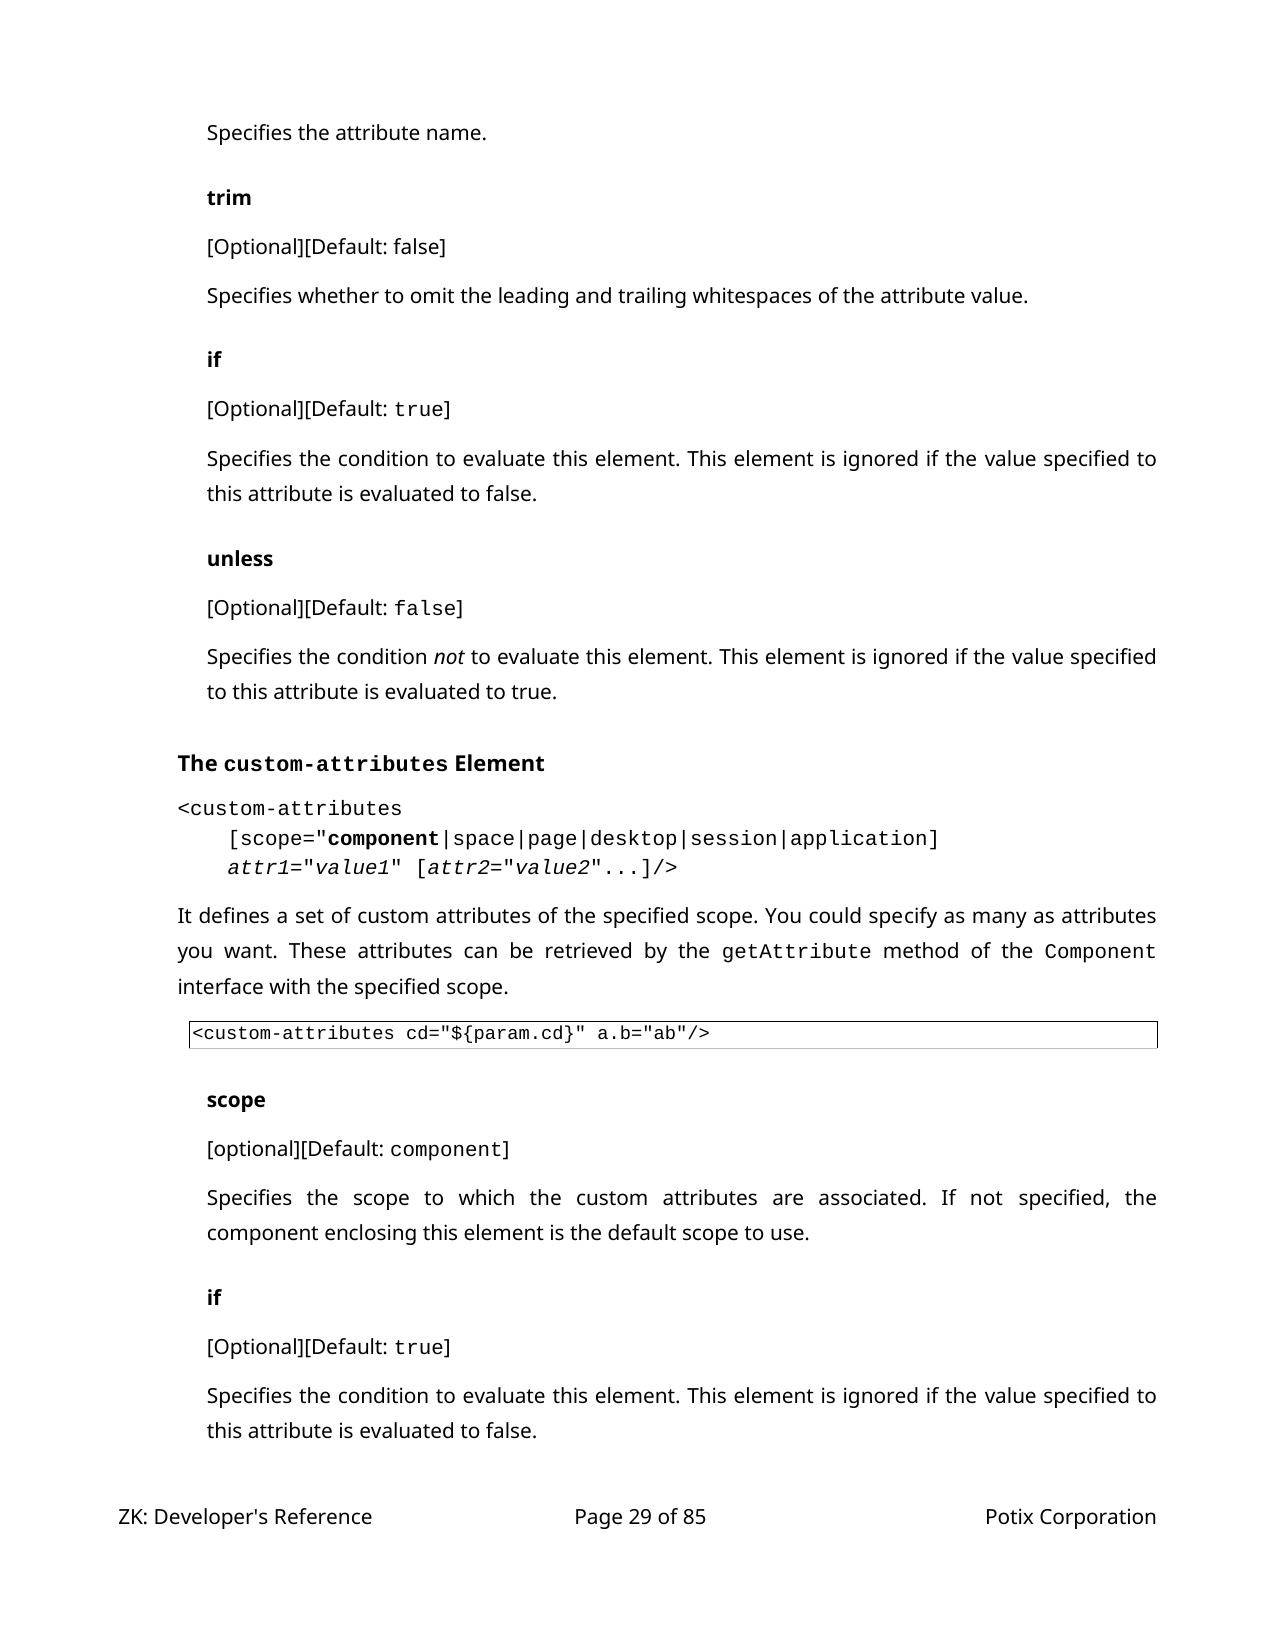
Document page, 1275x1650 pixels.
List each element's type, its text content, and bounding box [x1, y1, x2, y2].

text It defines a set of custom attributes of the specified scope. You could specify as many as attributes you want. These attributes can be retrieved by the getAttribute method of the Component interface with the specified scope. [177, 901, 1157, 1000]
subtitle trim [207, 183, 1157, 211]
text Specifies the condition to evaluate this element. This element is ignored if the value specified to this attribute is evaluated to false. [207, 1381, 1157, 1444]
text [Optional][Default: true] [207, 1332, 1157, 1360]
text <custom-attributes cd="${param.cd}" a.b="ab"/> [190, 1022, 1157, 1048]
text [optional][Default: component] [207, 1134, 1157, 1162]
text Specifies the attribute name. [207, 118, 1157, 146]
text [Optional][Default: false] [207, 593, 1157, 621]
subtitle The custom-attributes Element [177, 748, 1157, 778]
text <custom-attributes [scope="component|space|page|desktop|session|application] attr1="value1" [attr2="value2"...]/> [177, 798, 1157, 881]
subtitle if [207, 1283, 1157, 1311]
subtitle scope [207, 1085, 1157, 1113]
text [Optional][Default: true] [207, 394, 1157, 423]
text Specifies whether to omit the leading and trailing whitespaces of the attribute value. [207, 281, 1157, 309]
subtitle if [207, 346, 1157, 374]
text Specifies the condition to evaluate this element. This element is ignored if the value specified to this attribute is evaluated to false. [207, 444, 1157, 507]
text Specifies the scope to which the custom attributes are associated. If not specified, the component enclosing this element is the default scope to use. [207, 1183, 1157, 1246]
text [Optional][Default: false] [207, 232, 1157, 260]
text Specifies the condition not to evaluate this element. This element is ignored if the value specified to this attribute is evaluated to true. [207, 642, 1157, 705]
subtitle unless [207, 544, 1157, 572]
